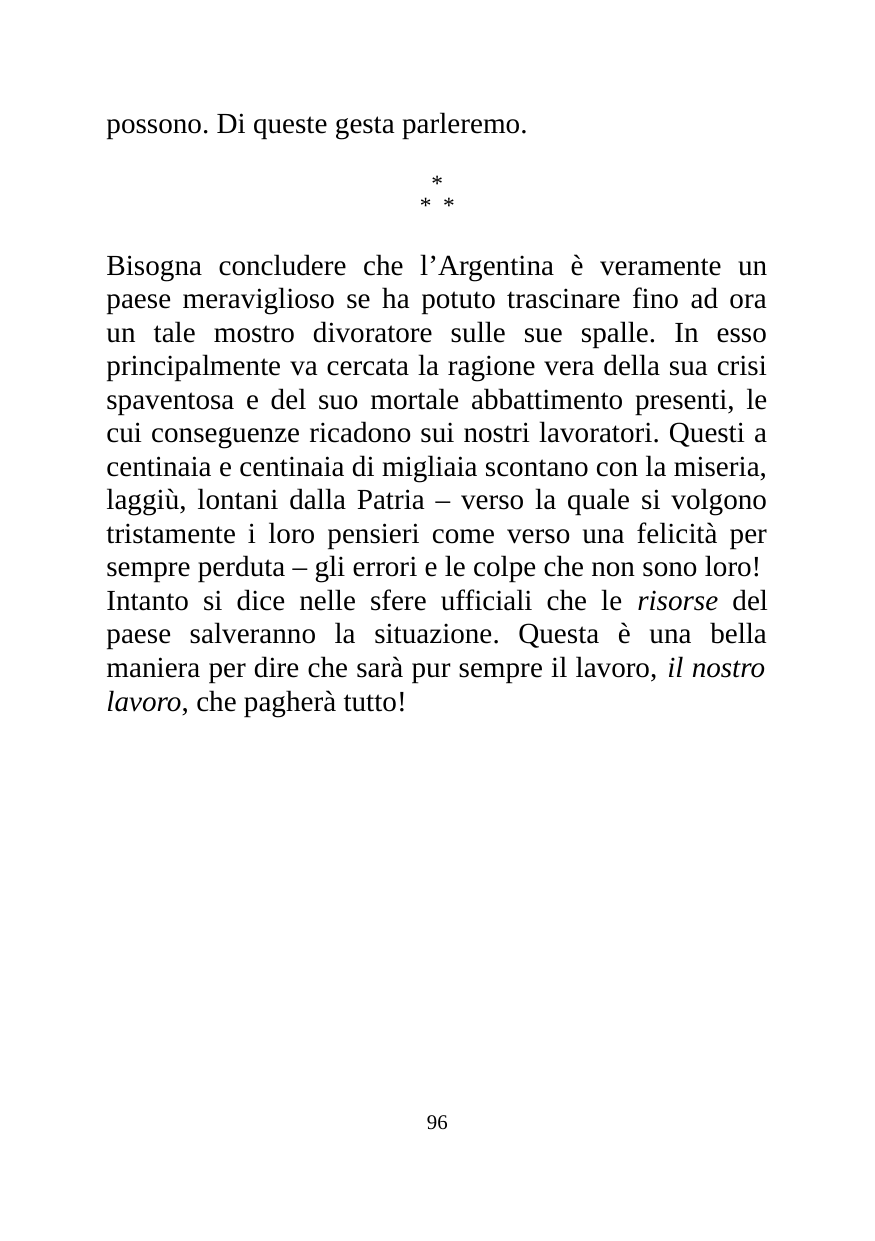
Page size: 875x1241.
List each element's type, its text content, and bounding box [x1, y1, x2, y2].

text Intanto si dice nelle sfere ufficiali che le risorse del paese salveranno la situazione. Questa è una bella maniera per dire che sarà pur sempre il lavoro, il nostro lavoro, che pagherà tutto! [106, 583, 768, 717]
text *** [106, 169, 768, 218]
text possono. Di queste gesta parleremo. [106, 106, 768, 140]
text Bisogna concludere che l’Argentina è veramente un paese meraviglioso se ha potuto trascinare fino ad ora un tale mostro divoratore sulle sue spalle. In esso principalmente va cercata la ragione vera della sua crisi spaventosa e del suo mortale abbattimento presenti, le cui conseguenze ricadono sui nostri lavoratori. Questi a centinaia e centinaia di migliaia scontano con la miseria, laggiù, lontani dalla Patria – verso la quale si volgono tristamente i loro pensieri come verso una felicità per sempre perduta – gli errori e le colpe che non sono loro! [106, 248, 768, 583]
